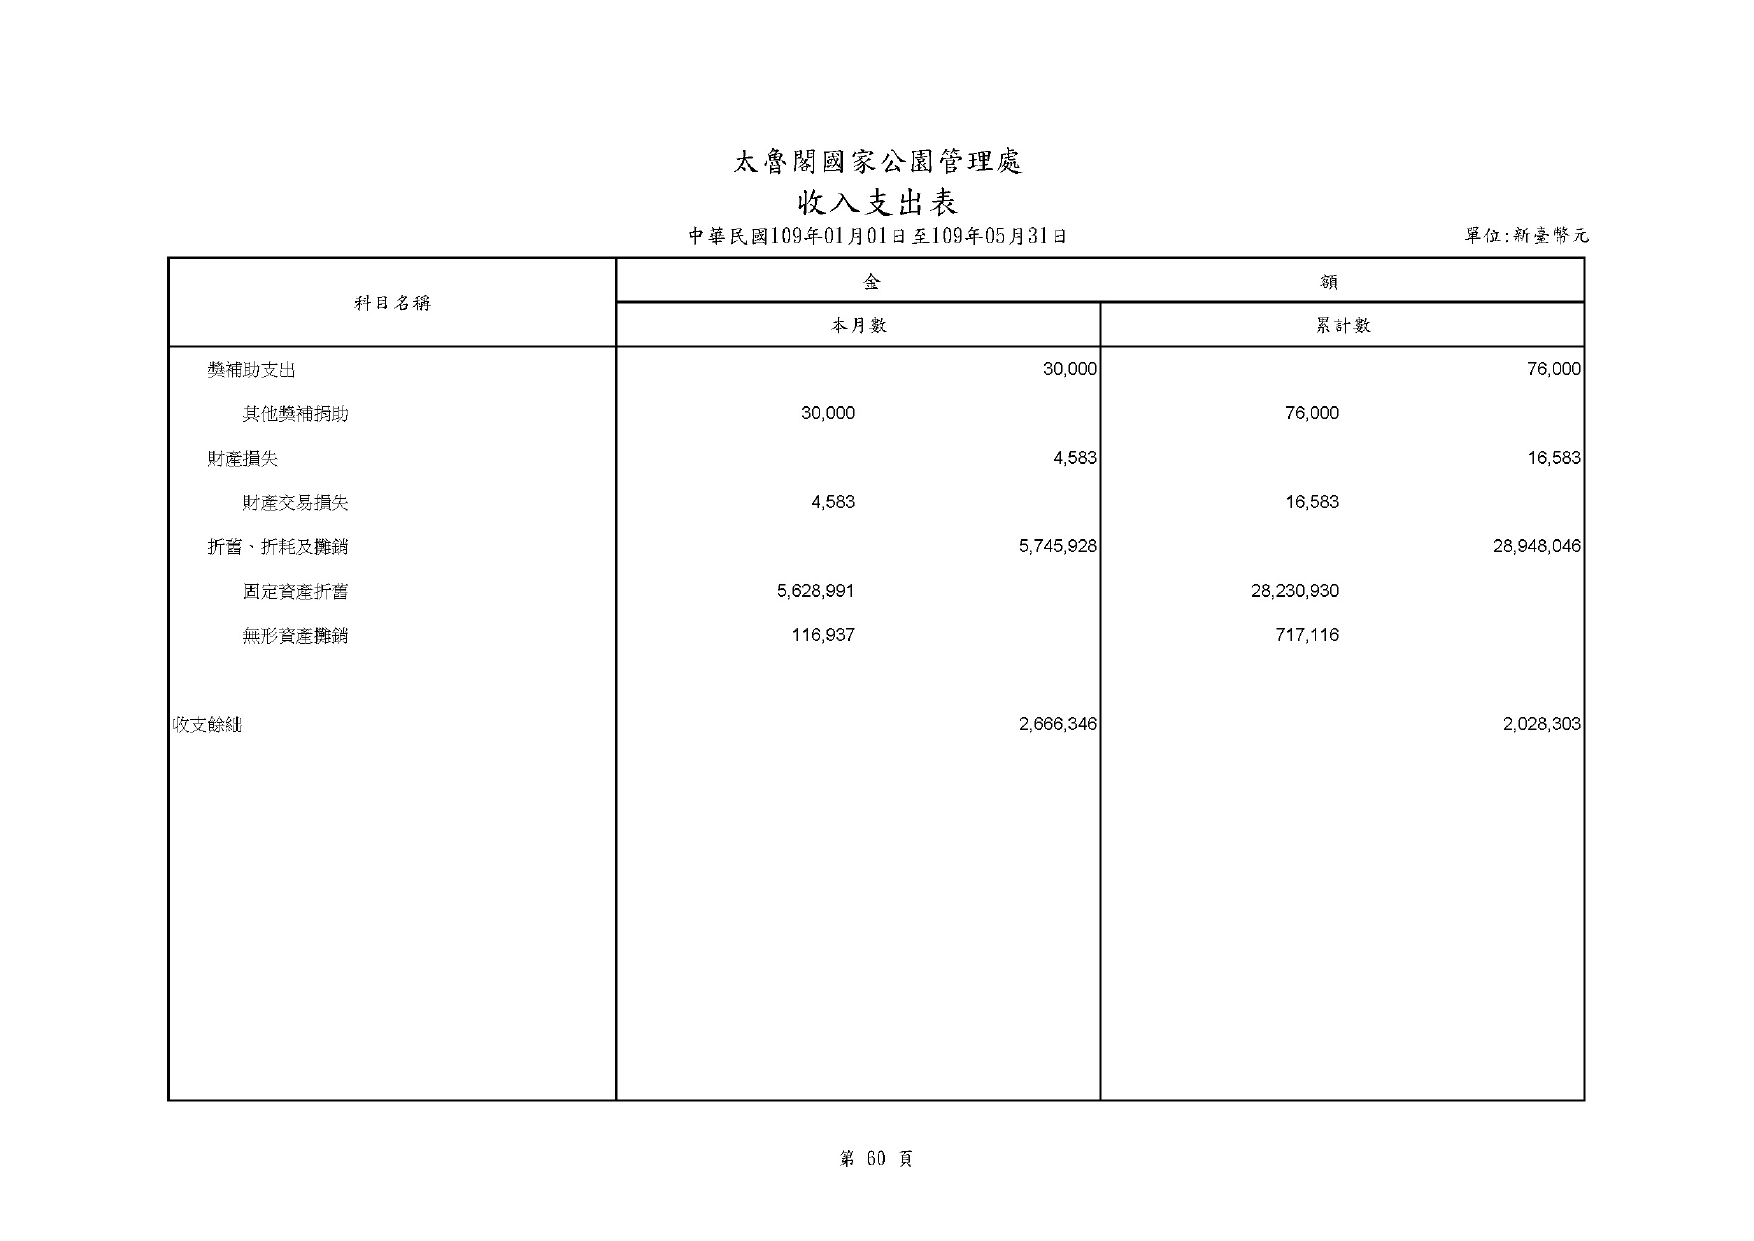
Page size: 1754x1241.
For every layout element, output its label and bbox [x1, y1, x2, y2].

picture [59, 59, 1695, 1216]
